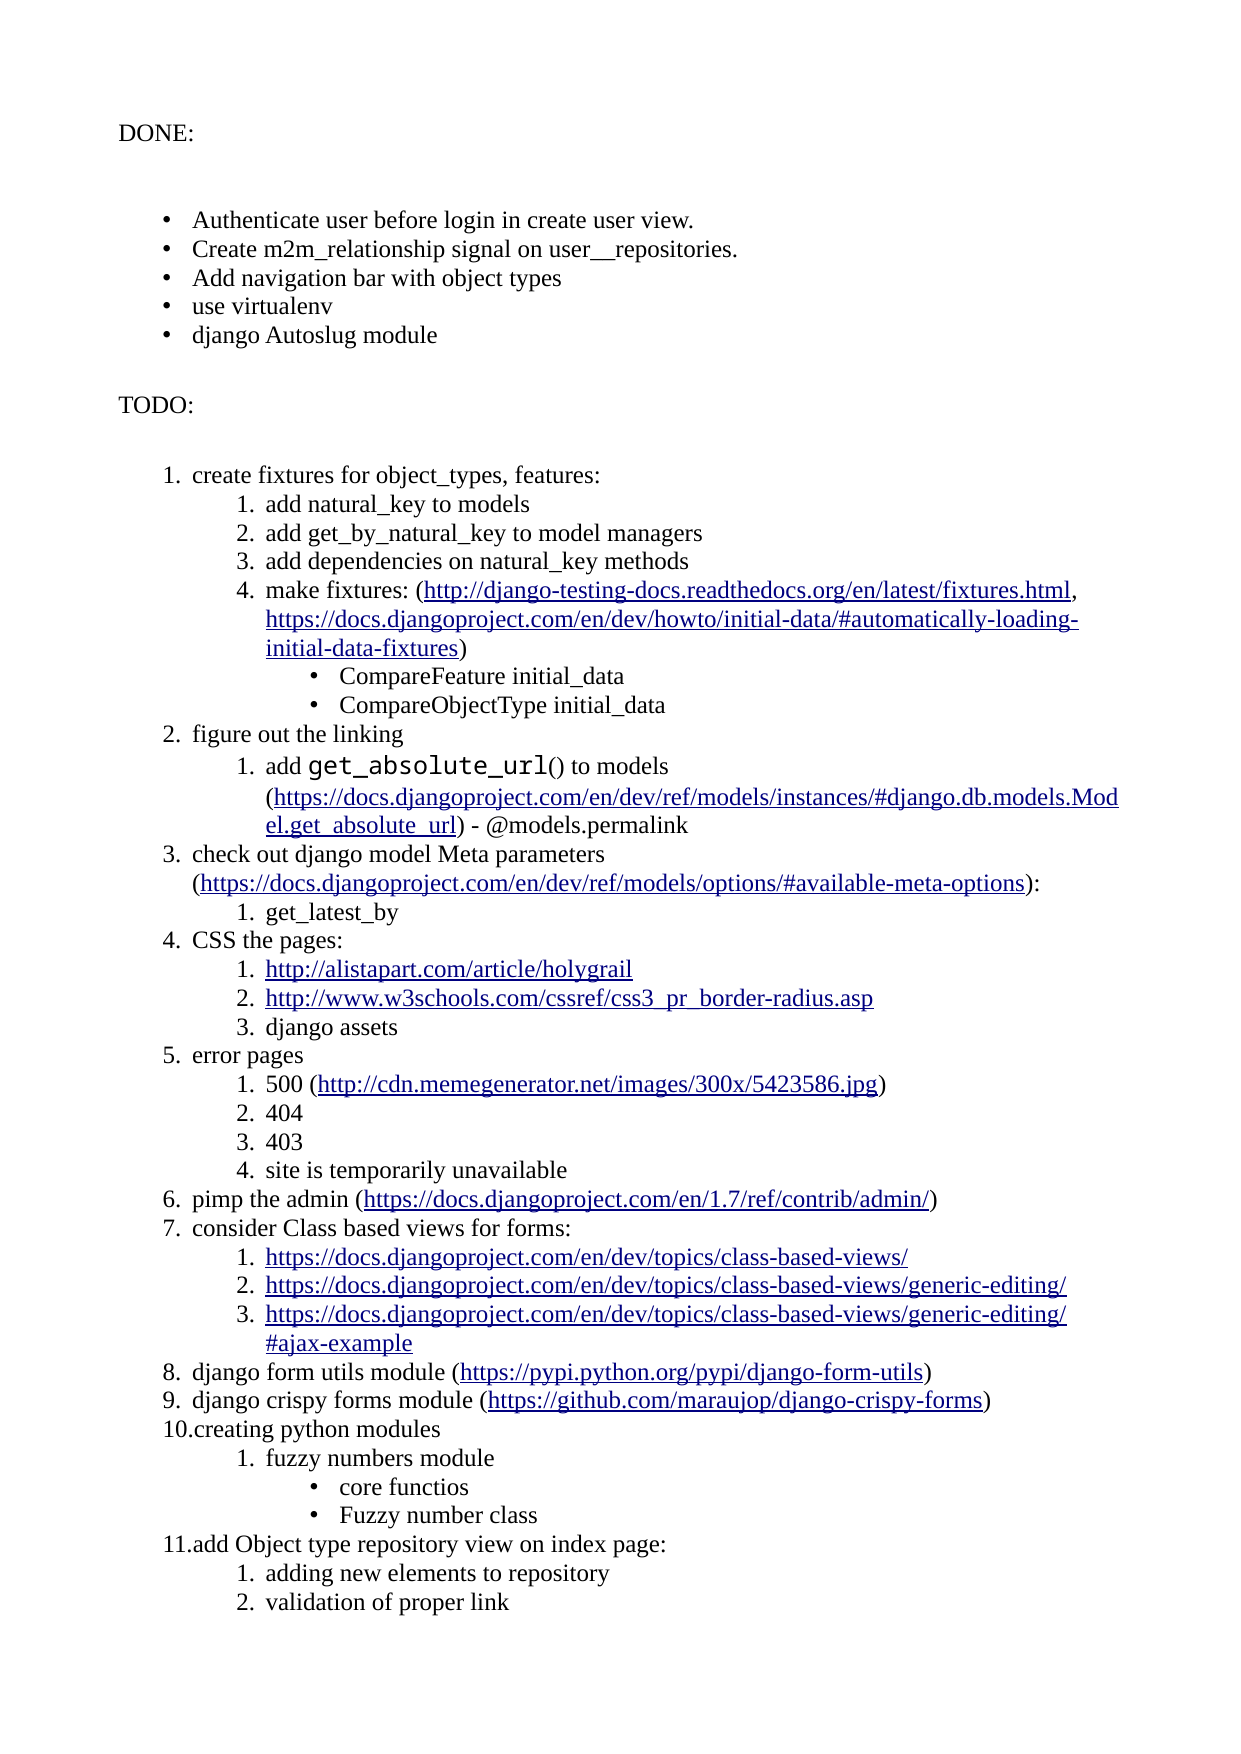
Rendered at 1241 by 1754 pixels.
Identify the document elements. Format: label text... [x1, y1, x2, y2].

list add get_absolute_url() to models (https://docs.djangoproject.com/en/dev/ref/models/instances/#django.db.models.Model.get_absolute_url) - @models.permalink [236, 748, 1122, 839]
list https://docs.djangoproject.com/en/dev/topics/class-based-views/generic-editing/ [236, 1270, 1122, 1299]
text TODO: [118, 361, 1122, 419]
list 404 [236, 1098, 1122, 1127]
list http://www.w3schools.com/cssref/css3_pr_border-radius.asp [236, 983, 1122, 1012]
list use virtualenv [162, 291, 1122, 320]
list django Autoslug module [162, 320, 1122, 349]
list add natural_key to models [236, 489, 1122, 518]
list core functios [309, 1472, 1122, 1500]
list https://docs.djangoproject.com/en/dev/topics/class-based-views/generic-editing/#ajax-example [236, 1299, 1122, 1357]
list http://alistapart.com/article/holygrail [236, 954, 1122, 983]
list make fixtures: (http://django-testing-docs.readthedocs.org/en/latest/fixtures.html, https://docs.djangoproject.com/en/dev/howto/initial-data/#automatically-loading-initial-data-fixtures) [236, 575, 1122, 661]
list django crispy forms module (https://github.com/maraujop/django-crispy-forms) [162, 1385, 1122, 1414]
list CompareObjectType initial_data [309, 690, 1122, 719]
list add Object type repository view on index page: [162, 1529, 1122, 1558]
list add get_by_natural_key to model managers [236, 518, 1122, 546]
text DONE: [118, 118, 1122, 147]
list get_latest_by [236, 897, 1122, 925]
list figure out the linking [162, 719, 1122, 748]
list pimp the admin (https://docs.djangoproject.com/en/1.7/ref/contrib/admin/) [162, 1184, 1122, 1213]
list CSS the pages: [162, 925, 1122, 954]
list 403 [236, 1127, 1122, 1155]
list add dependencies on natural_key methods [236, 546, 1122, 575]
list 500 (http://cdn.memegenerator.net/images/300x/5423586.jpg) [236, 1069, 1122, 1098]
list Authenticate user before login in create user view. [162, 205, 1122, 234]
list CompareFeature initial_data [309, 661, 1122, 690]
list https://docs.djangoproject.com/en/dev/topics/class-based-views/ [236, 1242, 1122, 1270]
list Fuzzy number class [309, 1500, 1122, 1529]
list fuzzy numbers module [236, 1443, 1122, 1472]
list Create m2m_relationship signal on user__repositories. [162, 234, 1122, 263]
list django form utils module (https://pypi.python.org/pypi/django-form-utils) [162, 1357, 1122, 1385]
list creating python modules [162, 1414, 1122, 1443]
list validation of proper link [236, 1587, 1122, 1615]
list check out django model Meta parameters (https://docs.djangoproject.com/en/dev/ref/models/options/#available-meta-options): [162, 839, 1122, 897]
list django assets [236, 1012, 1122, 1040]
list create fixtures for object_types, features: [162, 460, 1122, 489]
list adding new elements to repository [236, 1558, 1122, 1587]
list consider Class based views for forms: [162, 1213, 1122, 1242]
list site is temporarily unavailable [236, 1155, 1122, 1184]
list Add navigation bar with object types [162, 263, 1122, 291]
list error pages [162, 1040, 1122, 1069]
